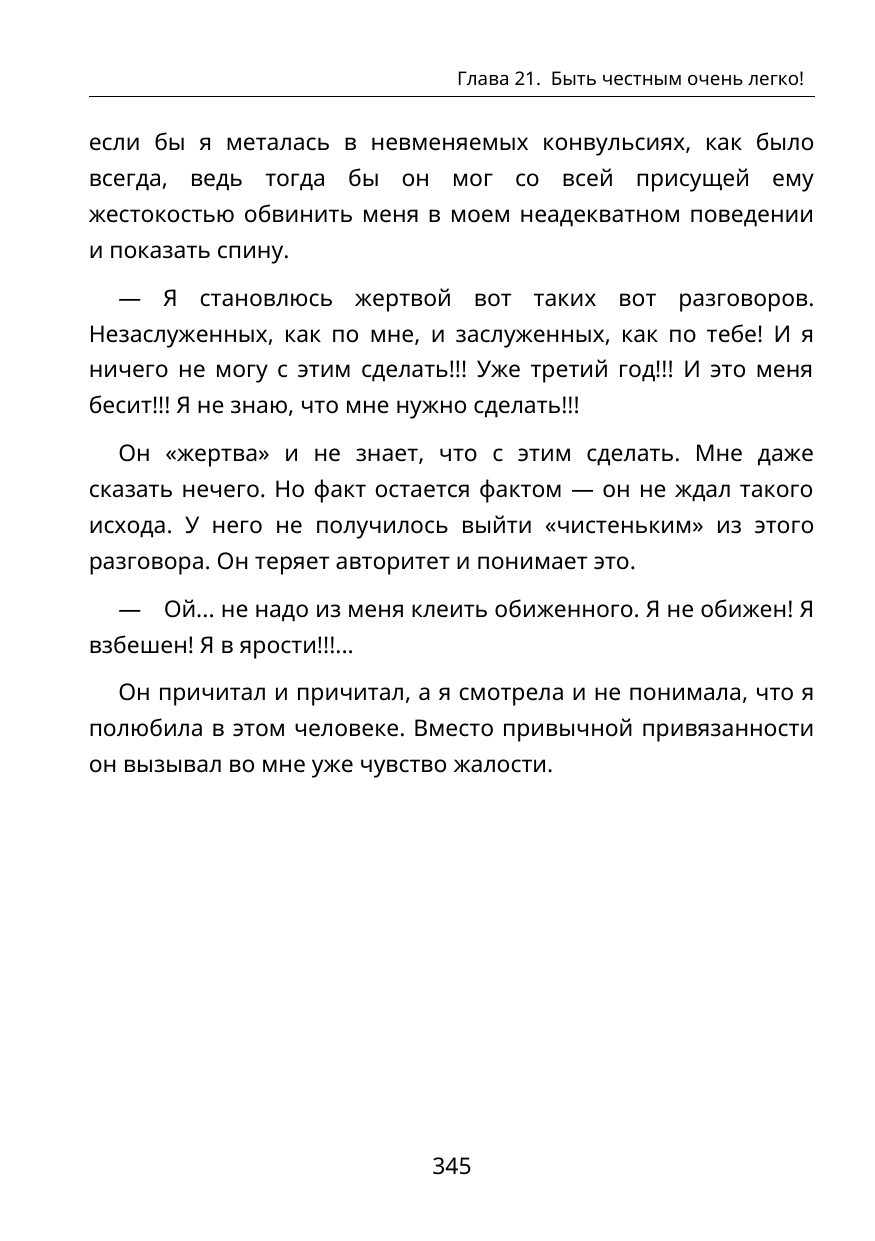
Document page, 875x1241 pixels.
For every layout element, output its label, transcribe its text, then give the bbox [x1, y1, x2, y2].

list Ой... не надо из меня клеить обиженного. Я не обижен! Я взбешен! Я в ярости!!!... [88, 593, 815, 660]
text — Я становлюсь жертвой вот таких вот разговоров. Незаслуженных, как по мне, и заслуженных, как по тебе! И я ничего не могу с этим сделать!!! Уже третий год!!! И это меня бесит!!! Я не знаю, что мне нужно сделать!!! [88, 282, 815, 421]
text Он причитал и причитал, а я смотрела и не понимала, что я полюбила в этом человеке. Вместо привычной привязанности он вызывал во мне уже чувство жалости. [88, 676, 815, 779]
text Он «жертва» и не знает, что с этим сделать. Мне даже сказать нечего. Но факт остается фактом — он не ждал такого исхода. У него не получилось выйти «чистеньким» из этого разговора. Он теряет авторитет и понимает это. [88, 437, 815, 576]
text если бы я металась в невменяемых конвульсиях, как было всегда, ведь тогда бы он мог со всей присущей ему жестокостью обвинить меня в моем неадекватном поведении и показать спину. [88, 126, 815, 265]
